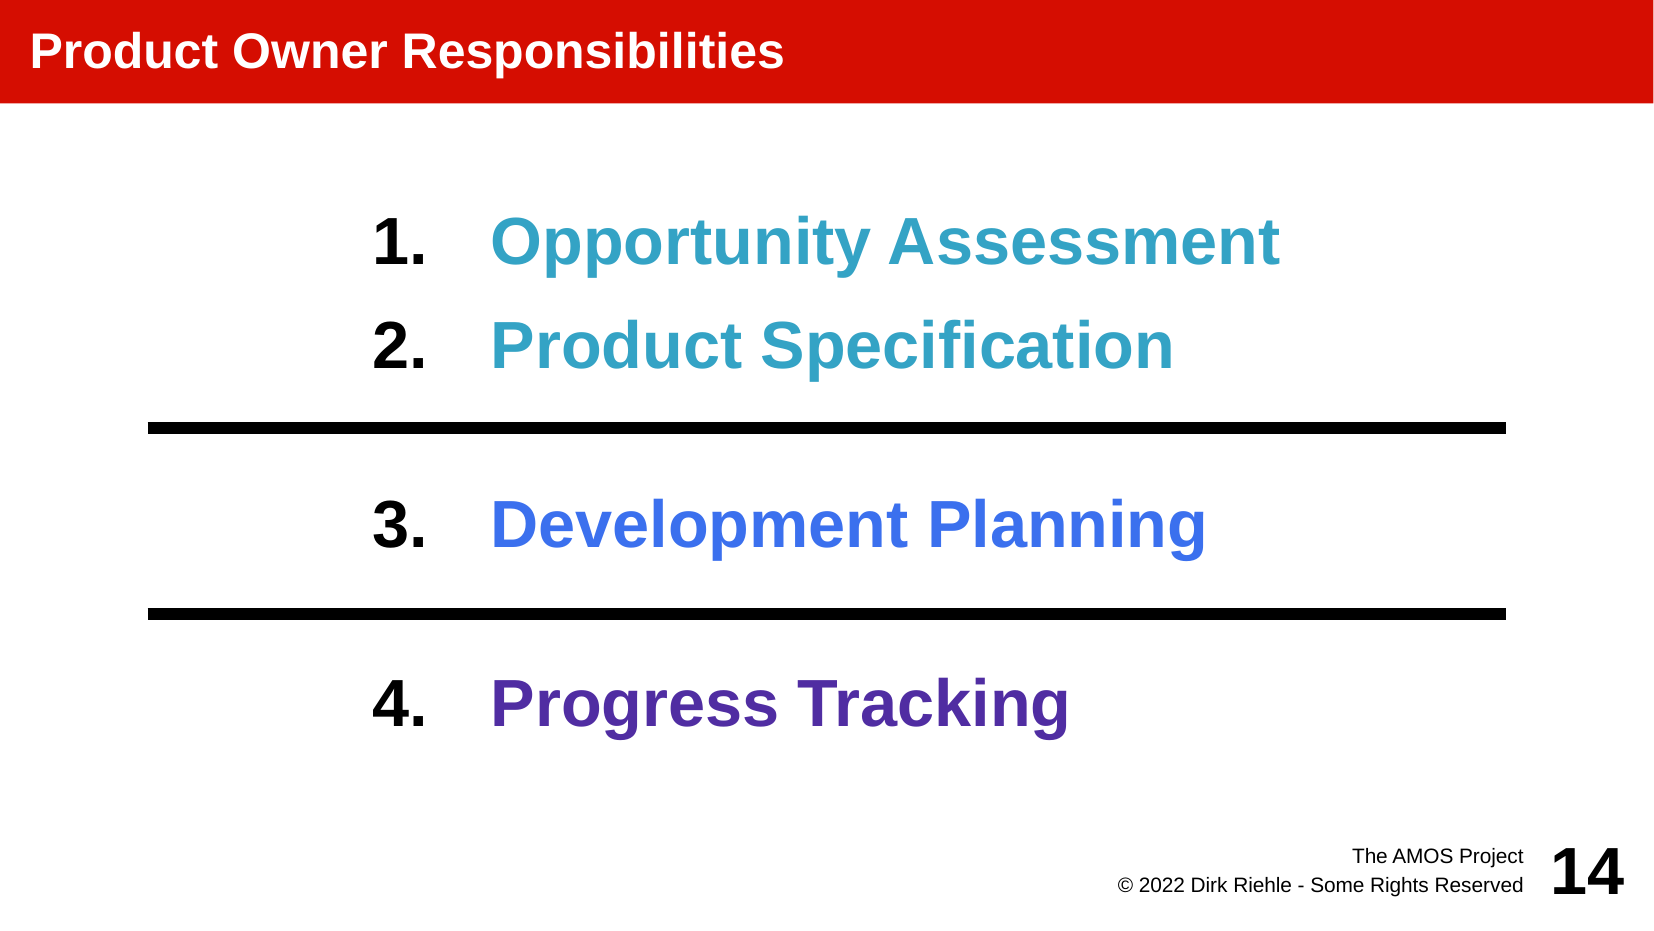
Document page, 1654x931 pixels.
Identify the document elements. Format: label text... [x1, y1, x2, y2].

title Product Owner Responsibilities [0, 0, 1654, 104]
subtitle Opportunity Assessment Product Specification Development Planning Progress Tracking [29, 132, 1625, 813]
